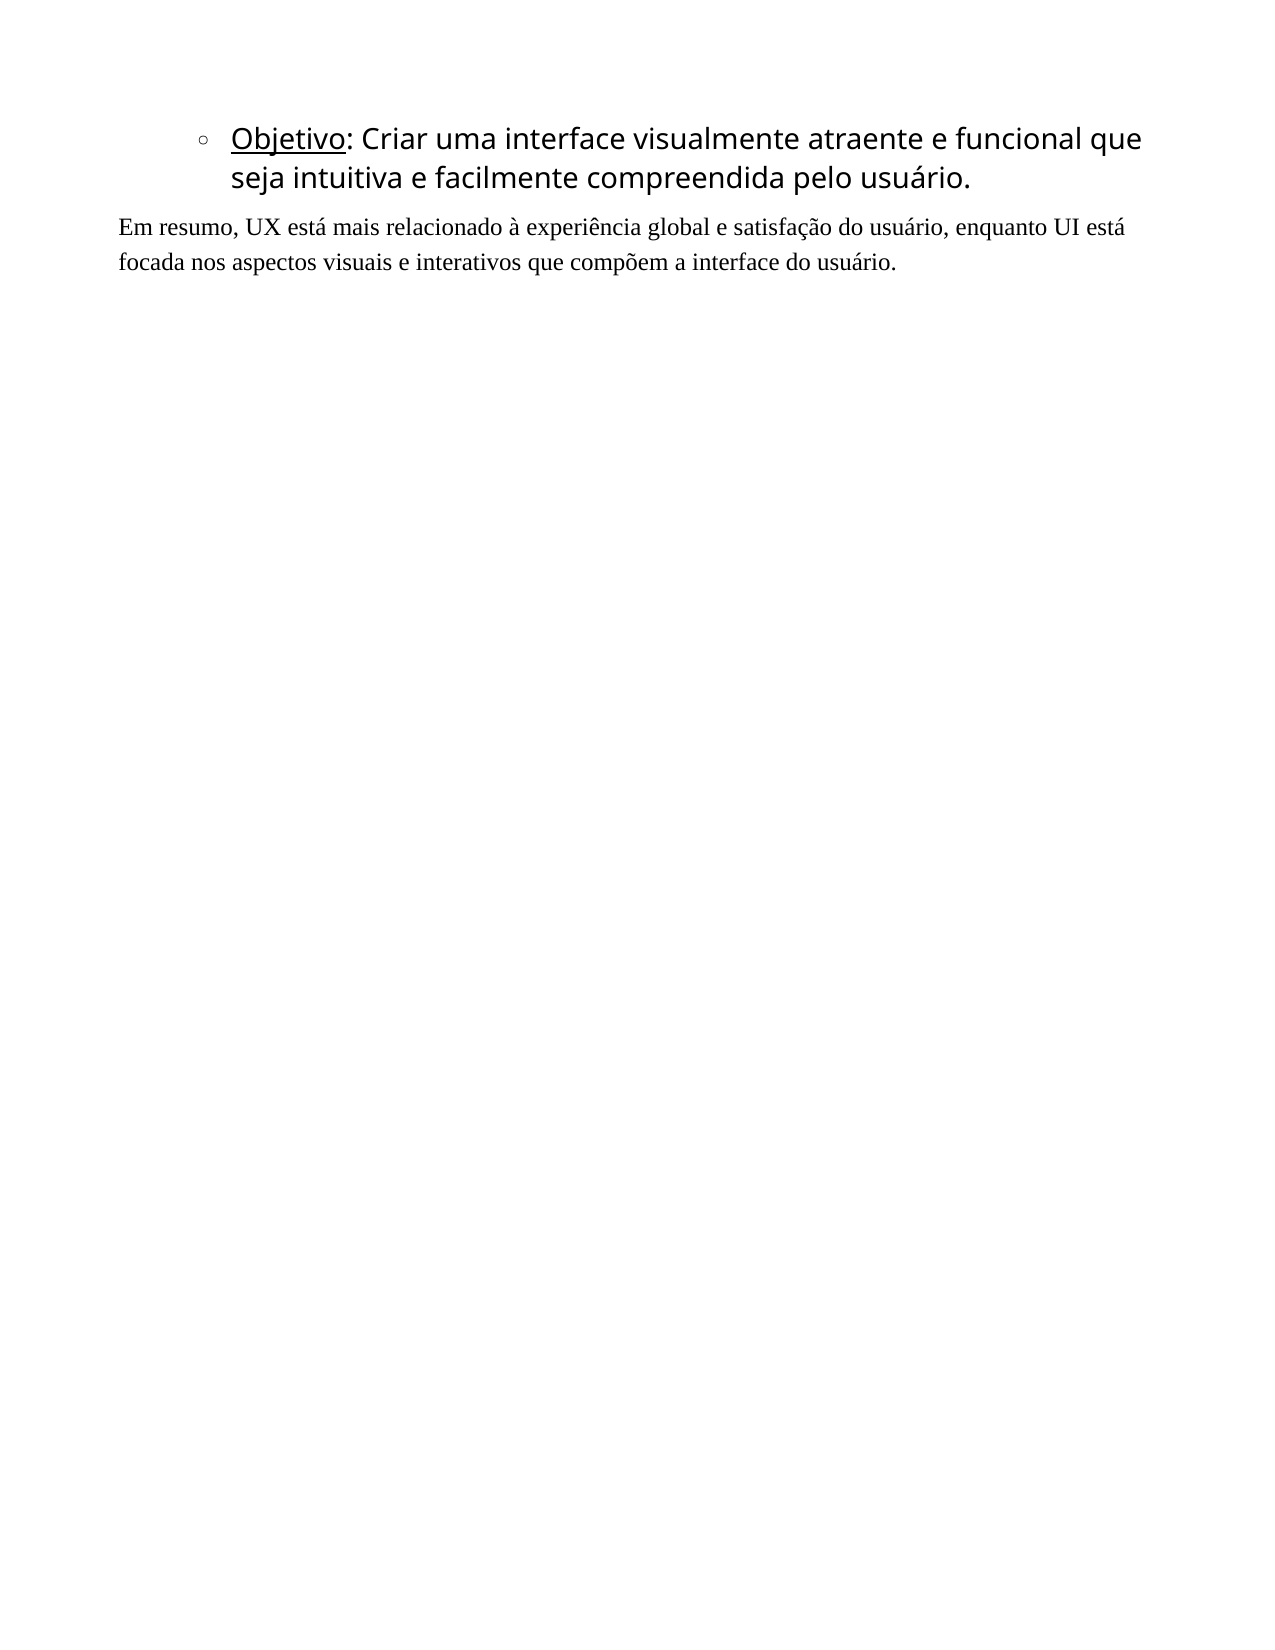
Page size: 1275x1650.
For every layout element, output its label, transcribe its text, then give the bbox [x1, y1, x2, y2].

list Objetivo: Criar uma interface visualmente atraente e funcional que seja intuitiva e facilmente compreendida pelo usuário. [193, 118, 1157, 197]
text Em resumo, UX está mais relacionado à experiência global e satisfação do usuário, enquanto UI está focada nos aspectos visuais e interativos que compõem a interface do usuário. [118, 212, 1157, 275]
